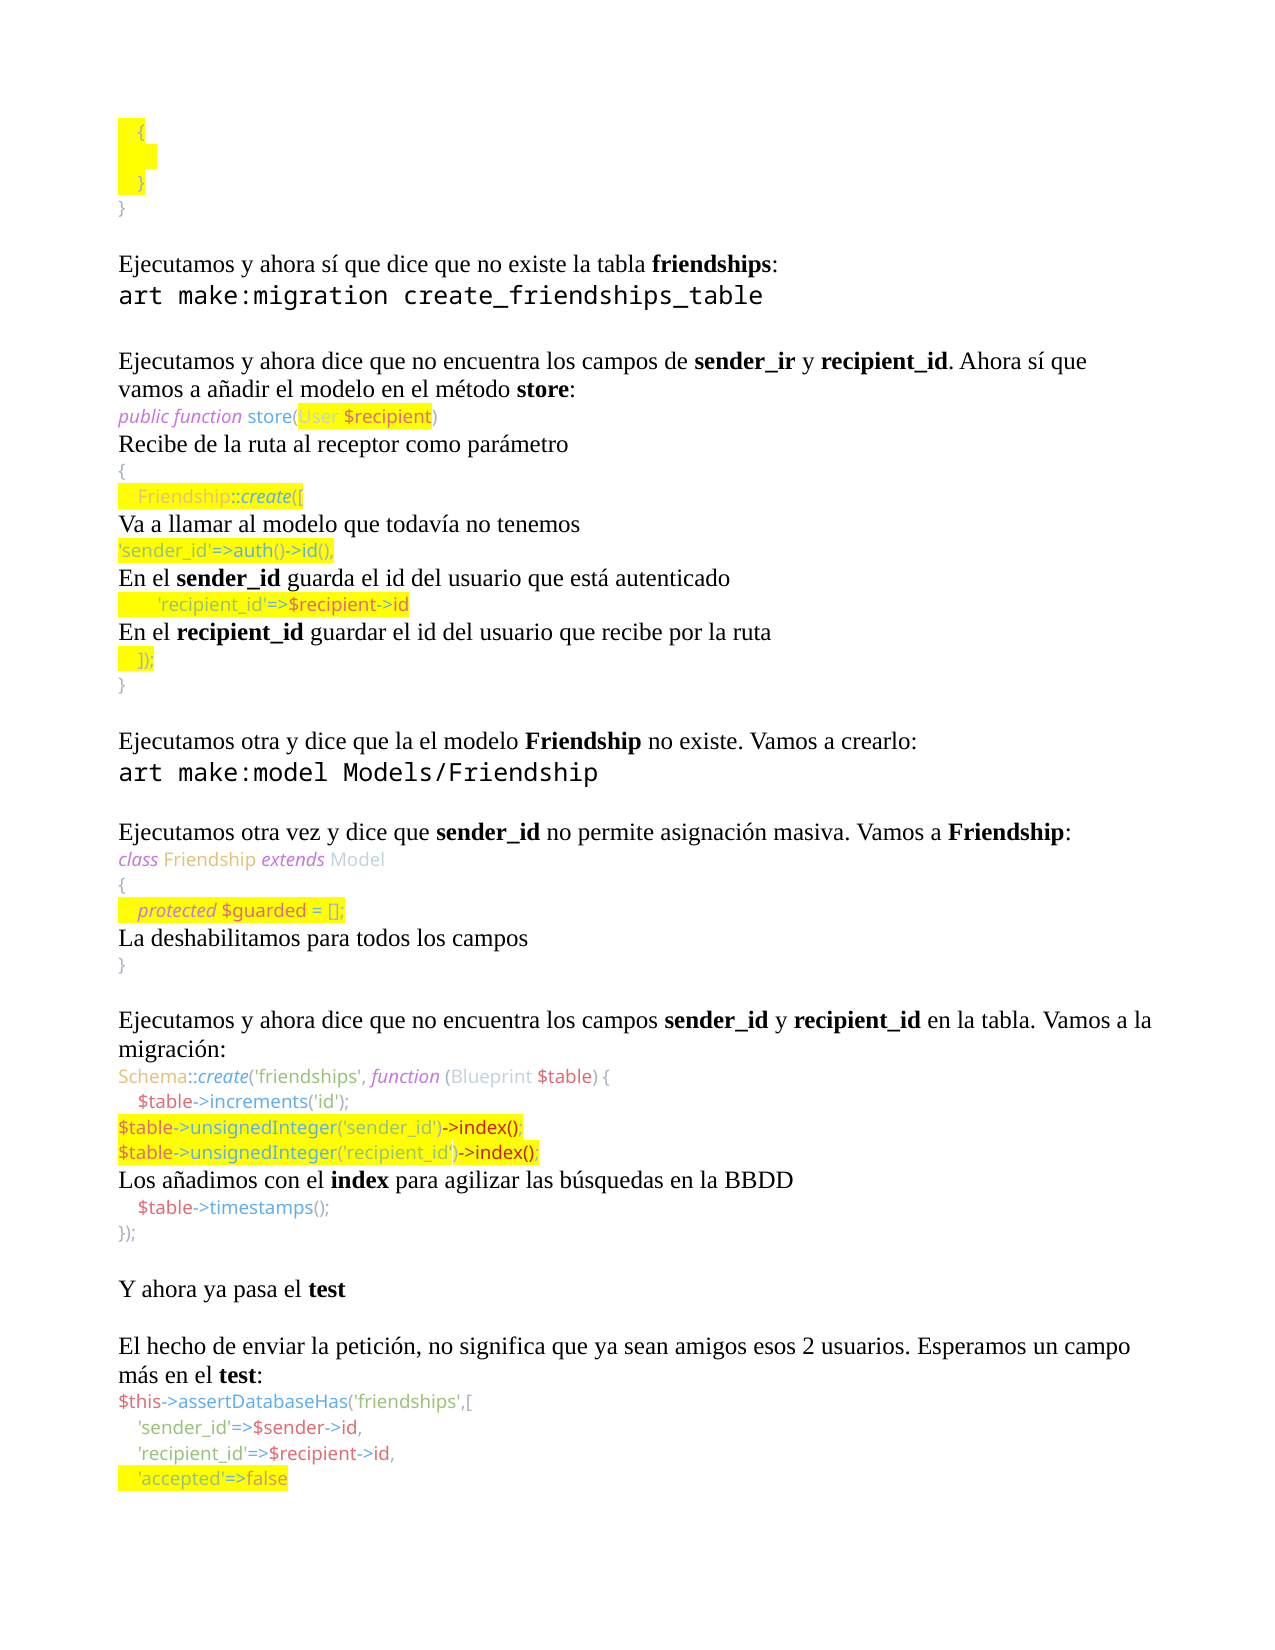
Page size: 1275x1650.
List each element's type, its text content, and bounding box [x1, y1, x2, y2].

text Ejecutamos y ahora dice que no encuentra los campos sender_id y recipient_id en la tabla. Vamos a la migración: [118, 1006, 1157, 1063]
text art make:migration create_friendships_table Ejecutamos y ahora dice que no encuentra los campos de sender_ir y recipient_id. Ahora sí que vamos a añadir el modelo en el método store: [118, 278, 1157, 403]
text public function store(User $recipient) Recibe de la ruta al receptor como parámetro [118, 403, 1157, 458]
text Ejecutamos otra y dice que la el modelo Friendship no existe. Vamos a crearlo: [118, 726, 1157, 754]
text } [118, 951, 1157, 977]
text { } } [118, 118, 1157, 220]
text class Friendship extends Model { protected $guarded = []; La deshabilitamos para todos los campos [118, 846, 1157, 951]
text $this->assertDatabaseHas('friendships',[ 'sender_id'=>$sender->id, 'recipient_id'=>$recipient->id, 'accepted'=>false [118, 1389, 1157, 1491]
text ]); } [118, 646, 1157, 697]
text 'recipient_id'=>$recipient->id En el recipient_id guardar el id del usuario que recibe por la ruta [118, 592, 1157, 646]
text Schema::create('friendships', function (Blueprint $table) { $table->increments('id'); $table->unsignedInteger('sender_id')->index(); $table->unsignedInteger('recipient_id')->index(); Los añadimos con el index para agilizar las búsquedas en la BBDD [118, 1063, 1157, 1194]
text art make:model Models/Friendship [118, 754, 1157, 817]
text 'sender_id'=>auth()->id(), En el sender_id guarda el id del usuario que está autenticado [118, 537, 1157, 592]
text Ejecutamos otra vez y dice que sender_id no permite asignación masiva. Vamos a Friendship: [118, 817, 1157, 846]
text Ejecutamos y ahora sí que dice que no existe la tabla friendships: [118, 249, 1157, 278]
text $table->timestamps(); }); [118, 1194, 1157, 1245]
text { Friendship::create([ Va a llamar al modelo que todavía no tenemos [118, 458, 1157, 537]
text Y ahora ya pasa el test [118, 1274, 1157, 1302]
text El hecho de enviar la petición, no significa que ya sean amigos esos 2 usuarios. Esperamos un campo más en el test: [118, 1331, 1157, 1389]
